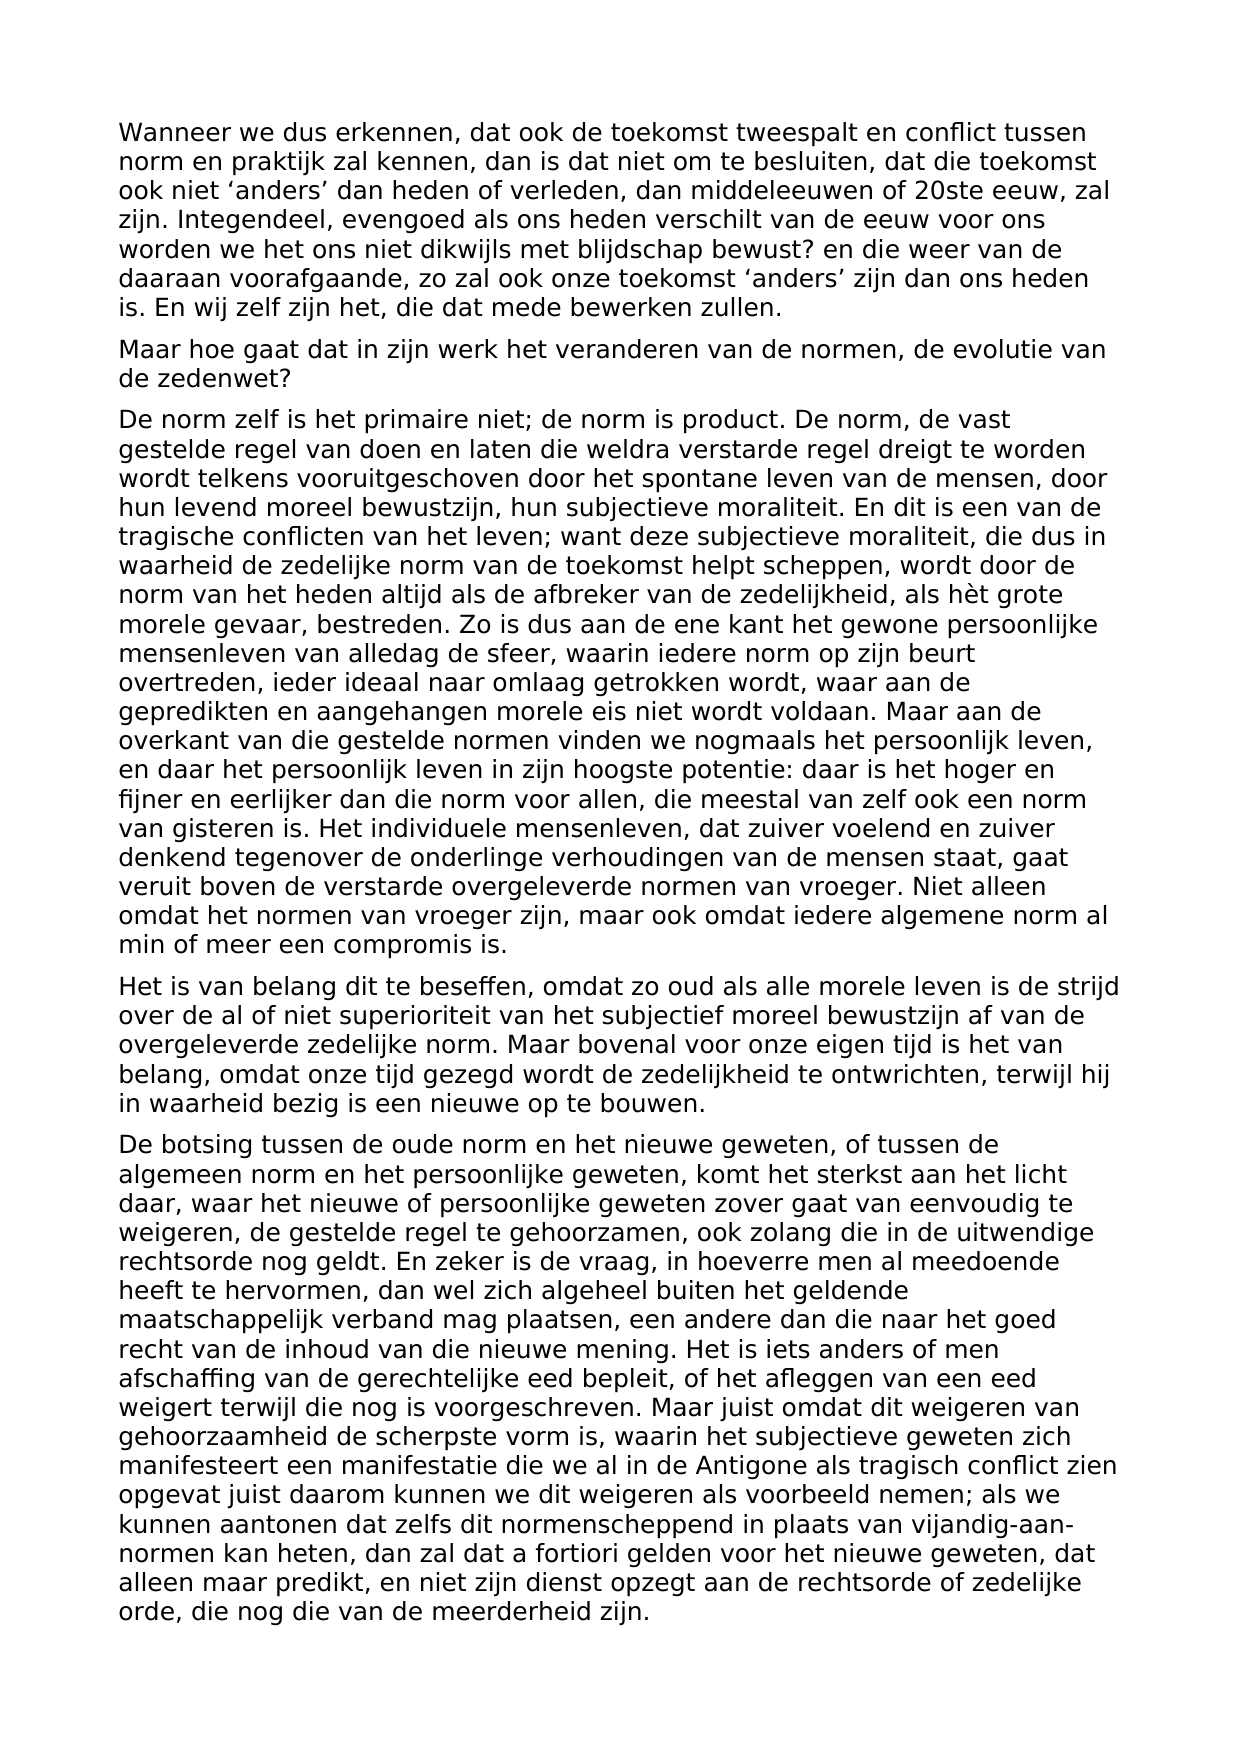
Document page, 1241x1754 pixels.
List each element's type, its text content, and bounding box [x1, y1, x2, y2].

text De norm zelf is het primaire niet; de norm is product. De norm, de vast gestelde regel van doen en laten die weldra verstarde regel dreigt te worden wordt telkens vooruitgeschoven door het spontane leven van de mensen, door hun levend moreel bewustzijn, hun subjectieve moraliteit. En dit is een van de tragische conflicten van het leven; want deze subjectieve moraliteit, die dus in waarheid de zedelijke norm van de toekomst helpt scheppen, wordt door de norm van het heden altijd als de afbreker van de zedelijkheid, als hèt grote morele gevaar, bestreden. Zo is dus aan de ene kant het gewone persoonlijke mensenleven van alledag de sfeer, waarin iedere norm op zijn beurt overtreden, ieder ideaal naar omlaag getrokken wordt, waar aan de gepredikten en aangehangen morele eis niet wordt voldaan. Maar aan de overkant van die gestelde normen vinden we nogmaals het persoonlijk leven, en daar het persoonlijk leven in zijn hoogste potentie: daar is het hoger en fijner en eerlijker dan die norm voor allen, die meestal van zelf ook een norm van gisteren is. Het individuele mensenleven, dat zuiver voelend en zuiver denkend tegenover de onderlinge verhoudingen van de mensen staat, gaat veruit boven de verstarde overgeleverde normen van vroeger. Niet alleen omdat het normen van vroeger zijn, maar ook omdat iedere algemene norm al min of meer een compromis is. [118, 406, 1122, 960]
text Wanneer we dus erkennen, dat ook de toekomst tweespalt en conflict tussen norm en praktijk zal kennen, dan is dat niet om te besluiten, dat die toekomst ook niet ‘anders’ dan heden of verleden, dan middeleeuwen of 20ste eeuw, zal zijn. Integendeel, evengoed als ons heden verschilt van de eeuw voor ons worden we het ons niet dikwijls met blijdschap bewust? en die weer van de daaraan voorafgaande, zo zal ook onze toekomst ‘anders’ zijn dan ons heden is. En wij zelf zijn het, die dat mede bewerken zullen. [118, 118, 1122, 322]
text Het is van belang dit te beseffen, omdat zo oud als alle morele leven is de strijd over de al of niet superioriteit van het subjectief moreel bewustzijn af van de overgeleverde zedelijke norm. Maar bovenal voor onze eigen tijd is het van belang, omdat onze tijd gezegd wordt de zedelijkheid te ontwrichten, terwijl hij in waarheid bezig is een nieuwe op te bouwen. [118, 972, 1122, 1118]
text De botsing tussen de oude norm en het nieuwe geweten, of tussen de algemeen norm en het persoonlijke geweten, komt het sterkst aan het licht daar, waar het nieuwe of persoonlijke geweten zover gaat van eenvoudig te weigeren, de gestelde regel te gehoorzamen, ook zolang die in de uitwendige rechtsorde nog geldt. En zeker is de vraag, in hoeverre men al meedoende heeft te hervormen, dan wel zich algeheel buiten het geldende maatschappelijk verband mag plaatsen, een andere dan die naar het goed recht van de inhoud van die nieuwe mening. Het is iets anders of men afschaffing van de gerechtelijke eed bepleit, of het afleggen van een eed weigert terwijl die nog is voorgeschreven. Maar juist omdat dit weigeren van gehoorzaamheid de scherpste vorm is, waarin het subjectieve geweten zich manifesteert een manifestatie die we al in de Antigone als tragisch conflict zien opgevat juist daarom kunnen we dit weigeren als voorbeeld nemen; als we kunnen aantonen dat zelfs dit normenscheppend in plaats van vijandig-aan-normen kan heten, dan zal dat a fortiori gelden voor het nieuwe geweten, dat alleen maar predikt, en niet zijn dienst opzegt aan de rechtsorde of zedelijke orde, die nog die van de meerderheid zijn. [118, 1131, 1122, 1626]
text Maar hoe gaat dat in zijn werk het veranderen van de normen, de evolutie van de zedenwet? [118, 335, 1122, 393]
